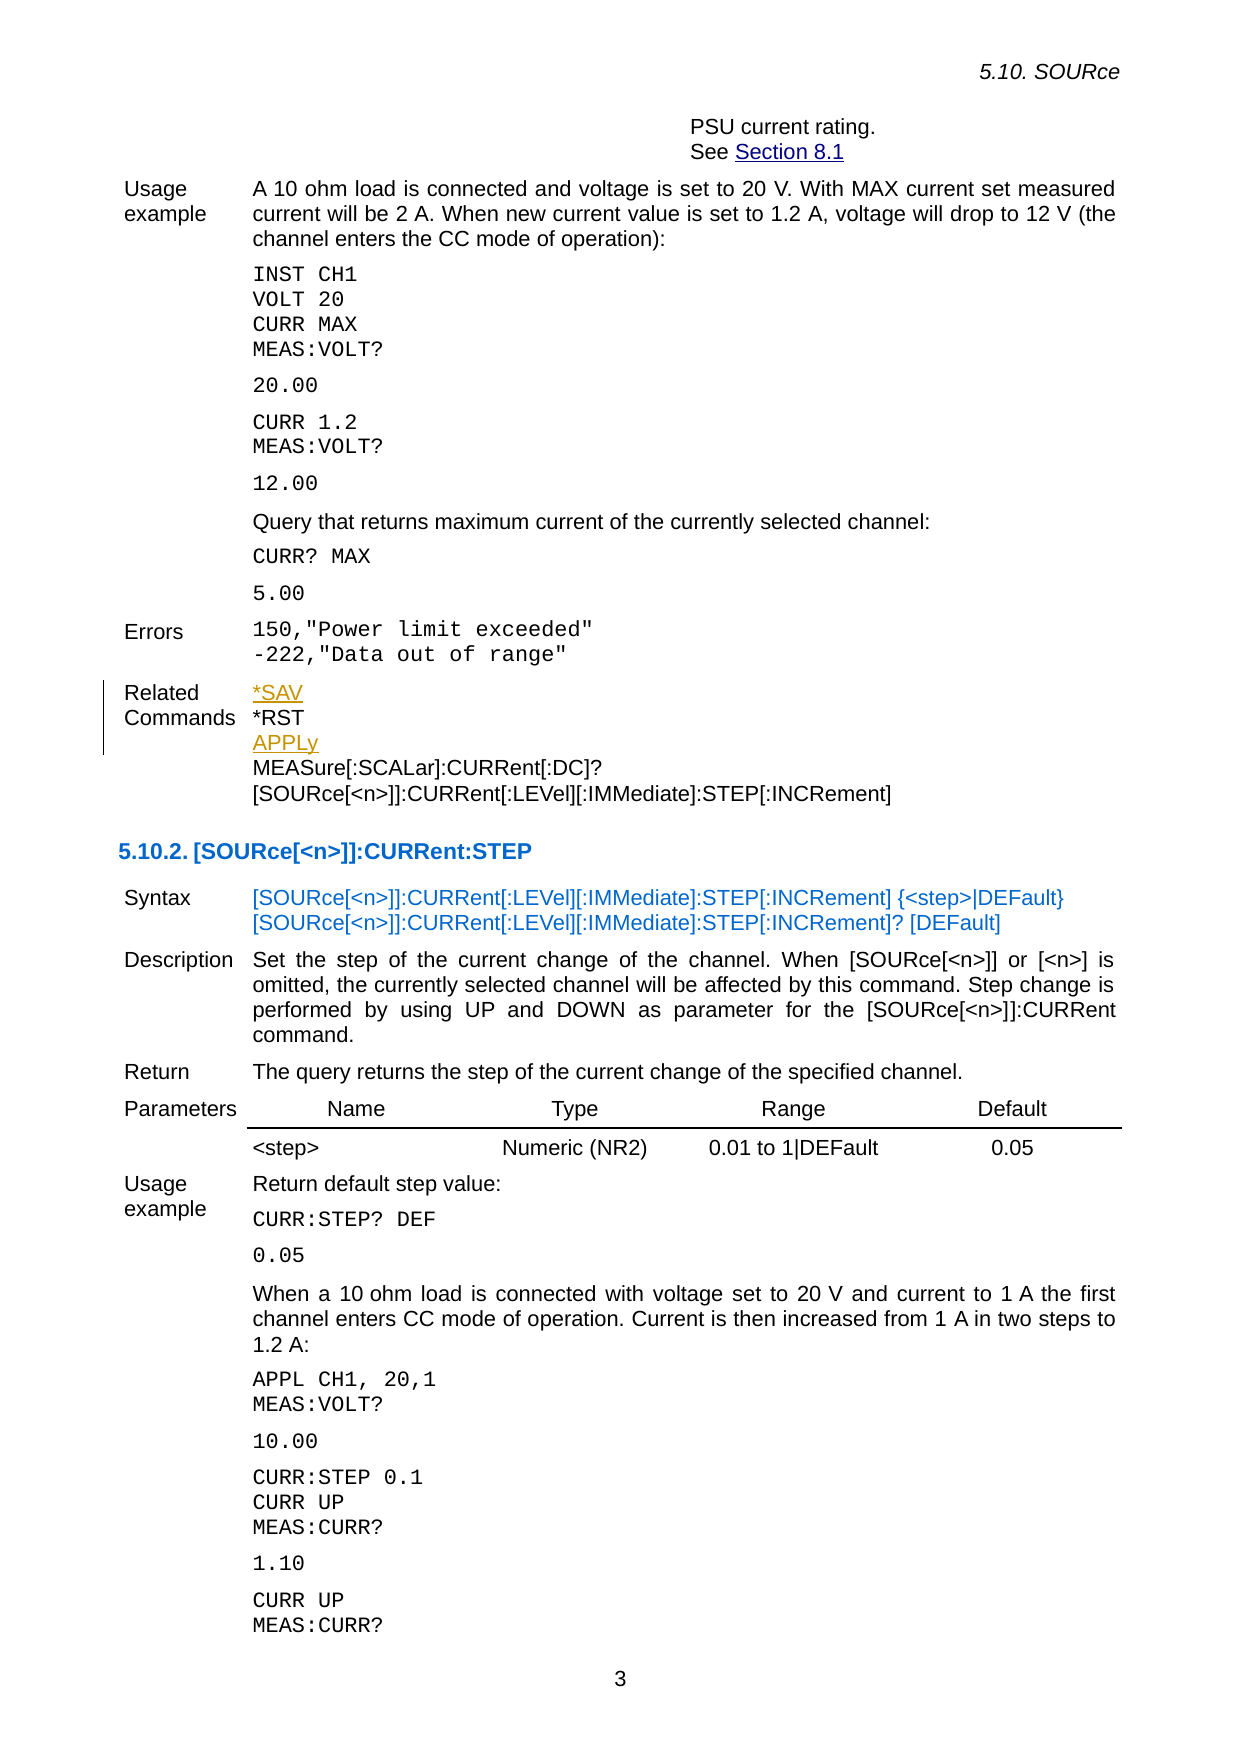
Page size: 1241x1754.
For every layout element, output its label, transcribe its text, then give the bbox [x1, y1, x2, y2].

table_header [SOURce[<n>]]:CURRent[:LEVel][:IMMediate]:STEP[:INCRement] {<step>|DEFault} [SOURce[<n>]]:CURRent[:LEVel][:IMMediate]:STEP[:INCRement]? [DEFault] [247, 879, 1122, 941]
table_cell Parameters [118, 1090, 247, 1165]
table_cell Usage example [118, 170, 247, 613]
table_cell Related Commands [118, 674, 247, 811]
table_cell *SAV *RST APPLy MEASure[:SCALar]:CURRent[:DC]? [SOURce[<n>]]:CURRent[:LEVel][:IMMediate]:STEP[:INCRement] [247, 674, 1122, 811]
table_cell <step> [247, 1129, 465, 1165]
subtitle [SOURce[<n>]]:CURRent:STEP [118, 838, 1122, 864]
table_cell Numeric (NR2) [465, 1129, 684, 1165]
table_cell Return default step value: CURR:STEP? DEF 0.05 When a 10 ohm load is connected with voltage set to 20 V and current to 1 A the first channel enters CC mode of operation. Current is then increased from 1 A in two steps to 1.2 A: APPL CH1, 20,1 MEAS:VOLT? 10.00 CURR:STEP 0.1 CURR UP MEAS:CURR? 1.10 CURR UP MEAS:CURR? [247, 1165, 1122, 1644]
table_cell PSU current rating. See Section 8.1 [684, 106, 914, 170]
table_cell [465, 106, 684, 170]
table_cell [247, 106, 465, 170]
table_cell Usage example [118, 1165, 247, 1644]
table_header Syntax [118, 879, 247, 941]
table_cell 0.01 to 1|DEFault [684, 1129, 903, 1165]
table_cell Set the step of the current change of the channel. When [SOURce[<n>]] or [<n>] is omitted, the currently selected channel will be affected by this command. Step change is performed by using UP and DOWN as parameter for the [SOURce[<n>]]:CURRent command. [247, 941, 1122, 1053]
table_cell The query returns the step of the current change of the specified channel. [247, 1053, 1122, 1090]
table_cell Default [903, 1090, 1122, 1127]
table_cell Return [118, 1053, 247, 1090]
table_cell Type [465, 1090, 684, 1127]
table_cell A 10 ohm load is connected and voltage is set to 20 V. With MAX current set measured current will be 2 A. When new current value is set to 1.2 A, voltage will drop to 12 V (the channel enters the CC mode of operation): INST CH1 VOLT 20 CURR MAX MEAS:VOLT? 20.00 CURR 1.2 MEAS:VOLT? 12.00 Query that returns maximum current of the currently selected channel: CURR? MAX 5.00 [247, 170, 1122, 613]
table_cell Errors [118, 613, 247, 674]
table_cell Range [684, 1090, 903, 1127]
table_cell [118, 106, 247, 170]
table_cell Description [118, 941, 247, 1053]
table_cell Name [247, 1090, 465, 1127]
table_cell 0.05 [903, 1129, 1122, 1165]
table_cell [914, 106, 1122, 170]
table_cell 150,"Power limit exceeded" -222,"Data out of range" [247, 613, 1122, 674]
